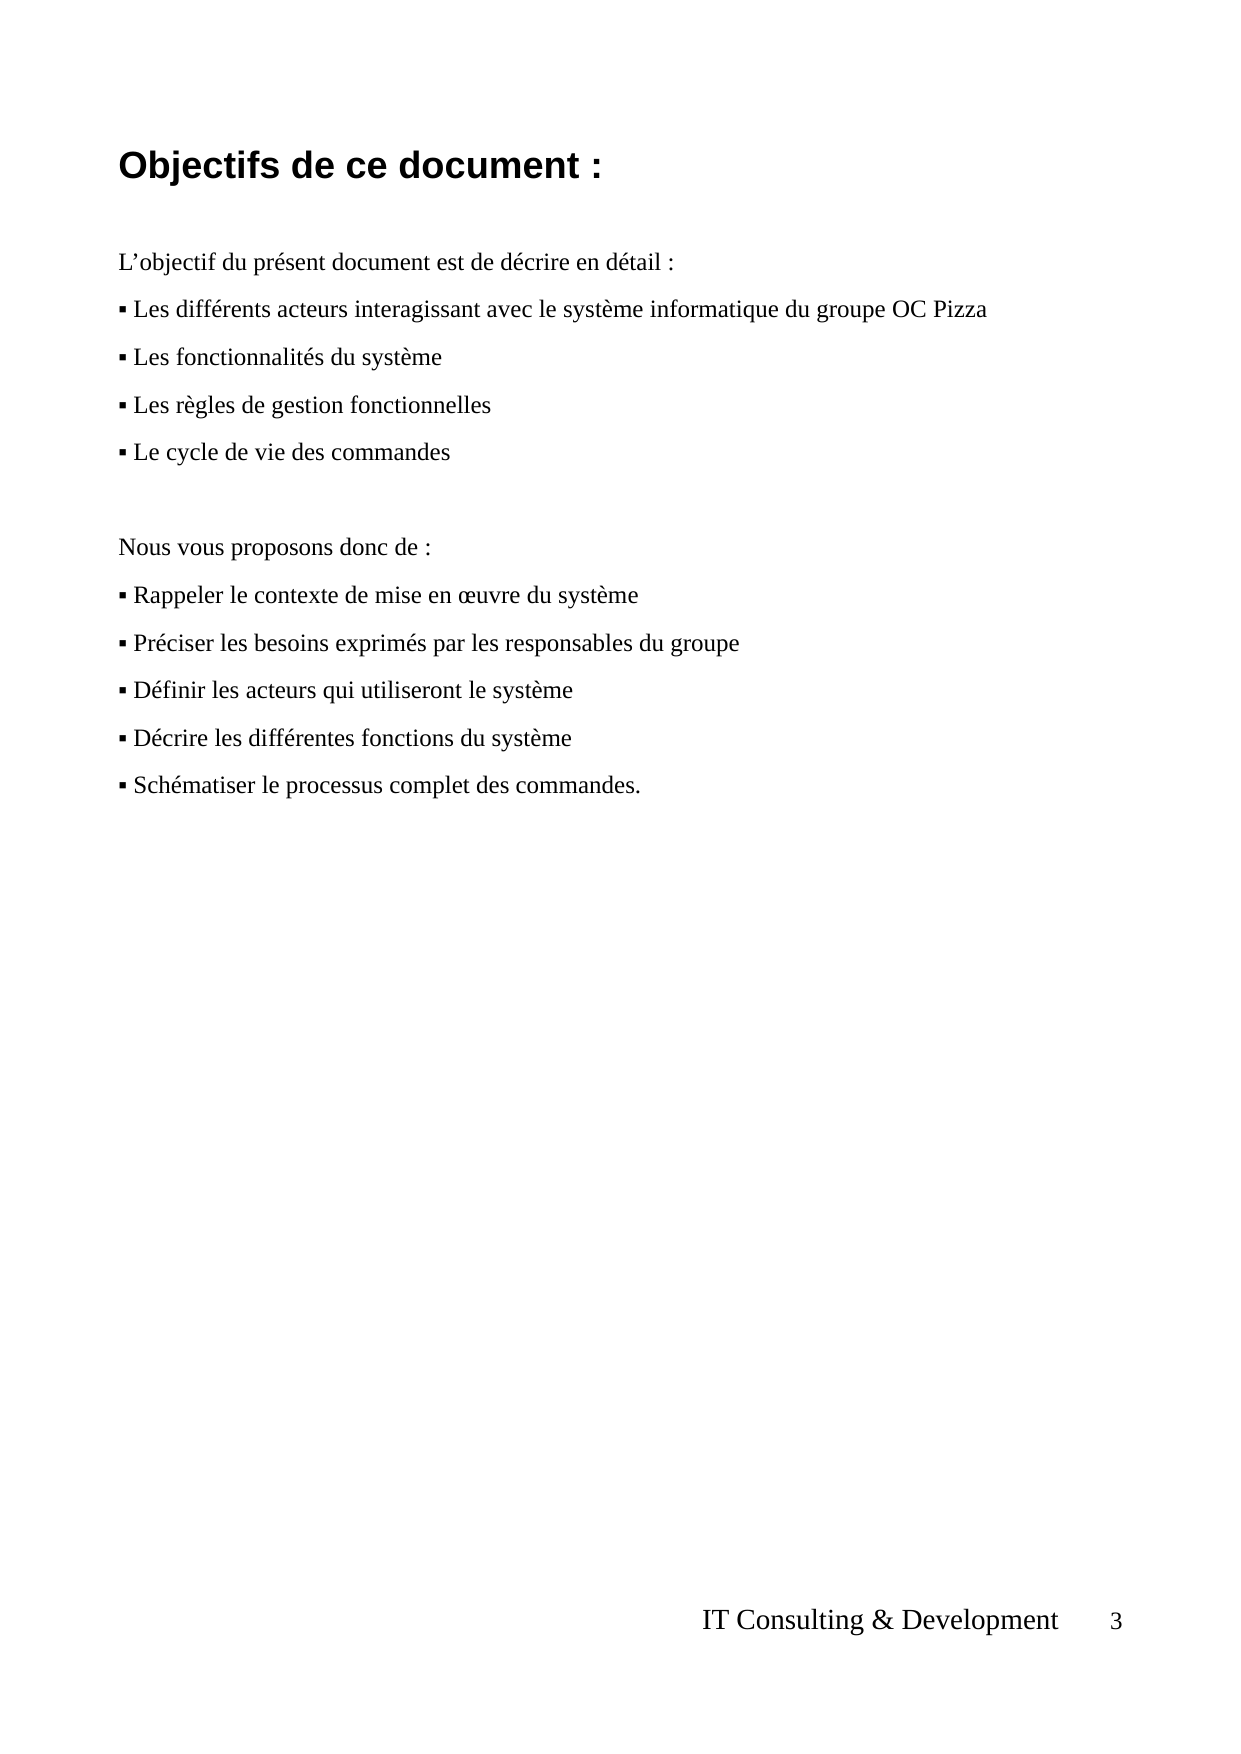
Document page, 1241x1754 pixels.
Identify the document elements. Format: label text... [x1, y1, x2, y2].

text ▪ Les règles de gestion fonctionnelles [118, 390, 1122, 418]
text ▪ Décrire les différentes fonctions du système [118, 723, 1122, 752]
text ▪ Préciser les besoins exprimés par les responsables du groupe [118, 628, 1122, 656]
text ▪ Les fonctionnalités du système [118, 342, 1122, 371]
subtitle Objectifs de ce document : [118, 143, 1122, 187]
text ▪ Les différents acteurs interagissant avec le système informatique du groupe OC Pizza [118, 294, 1122, 323]
text L’objectif du présent document est de décrire en détail : [118, 247, 1122, 276]
text ▪ Rappeler le contexte de mise en œuvre du système [118, 580, 1122, 609]
text ▪ Définir les acteurs qui utiliseront le système [118, 675, 1122, 704]
text Nous vous proposons donc de : [118, 532, 1122, 561]
text ▪ Le cycle de vie des commandes [118, 437, 1122, 466]
text ▪ Schématiser le processus complet des commandes. [118, 771, 1122, 799]
